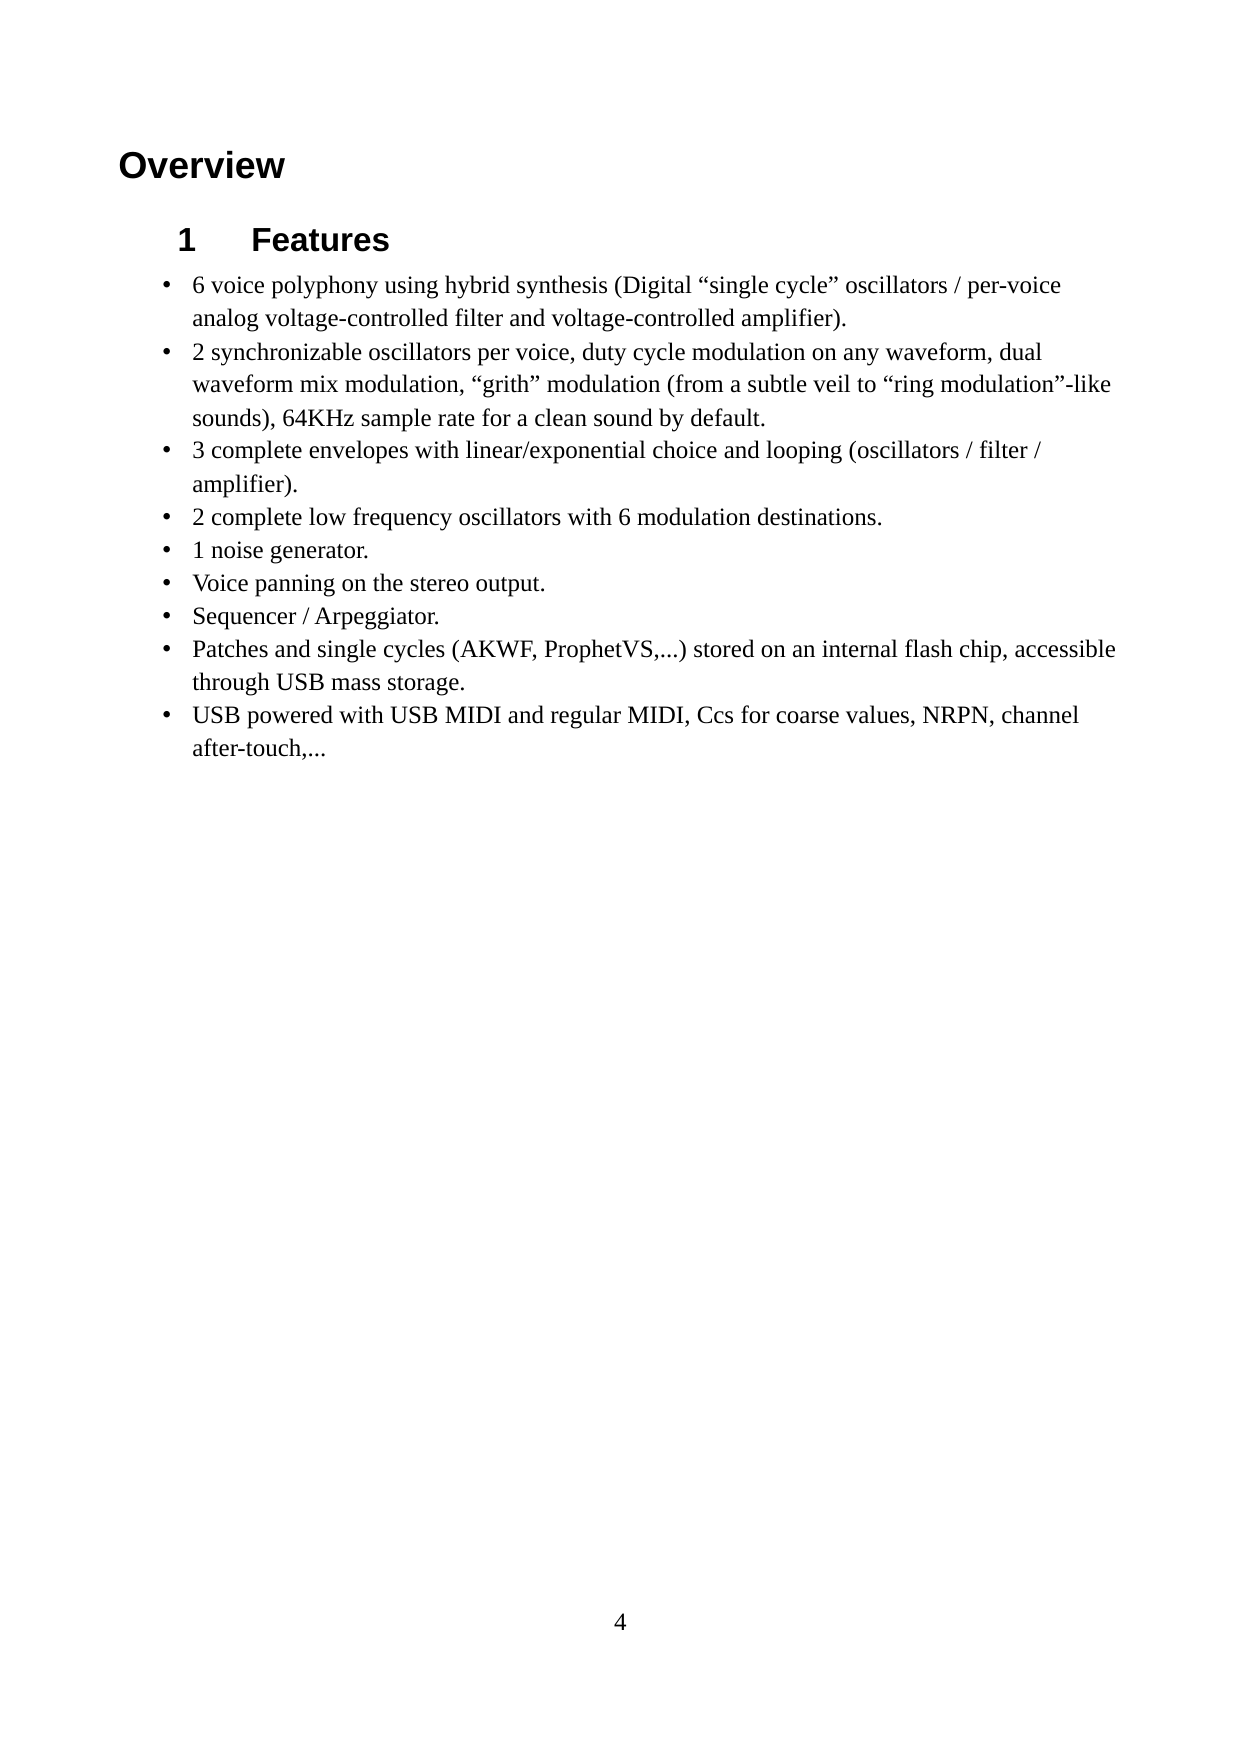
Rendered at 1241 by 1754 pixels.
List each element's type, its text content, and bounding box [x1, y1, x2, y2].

list Sequencer / Arpeggiator. [162, 601, 1122, 629]
list 1 noise generator. [162, 535, 1122, 563]
list 6 voice polyphony using hybrid synthesis (Digital “single cycle” oscillators / per-voice analog voltage-controlled filter and voltage-controlled amplifier). [162, 271, 1122, 332]
subtitle Overview [118, 143, 1122, 186]
list 2 synchronizable oscillators per voice, duty cycle modulation on any waveform, dual waveform mix modulation, “grith” modulation (from a subtle veil to “ring modulation”-like sounds), 64KHz sample rate for a clean sound by default. [162, 337, 1122, 431]
list 2 complete low frequency oscillators with 6 modulation destinations. [162, 502, 1122, 530]
list Patches and single cycles (AKWF, ProphetVS,...) stored on an internal flash chip, accessible through USB mass storage. [162, 634, 1122, 696]
list USB powered with USB MIDI and regular MIDI, Ccs for coarse values, NRPN, channel after-touch,... [162, 700, 1122, 762]
list Voice panning on the stereo output. [162, 568, 1122, 596]
subtitle Features [177, 219, 1122, 258]
list 3 complete envelopes with linear/exponential choice and looping (oscillators / filter / amplifier). [162, 436, 1122, 497]
